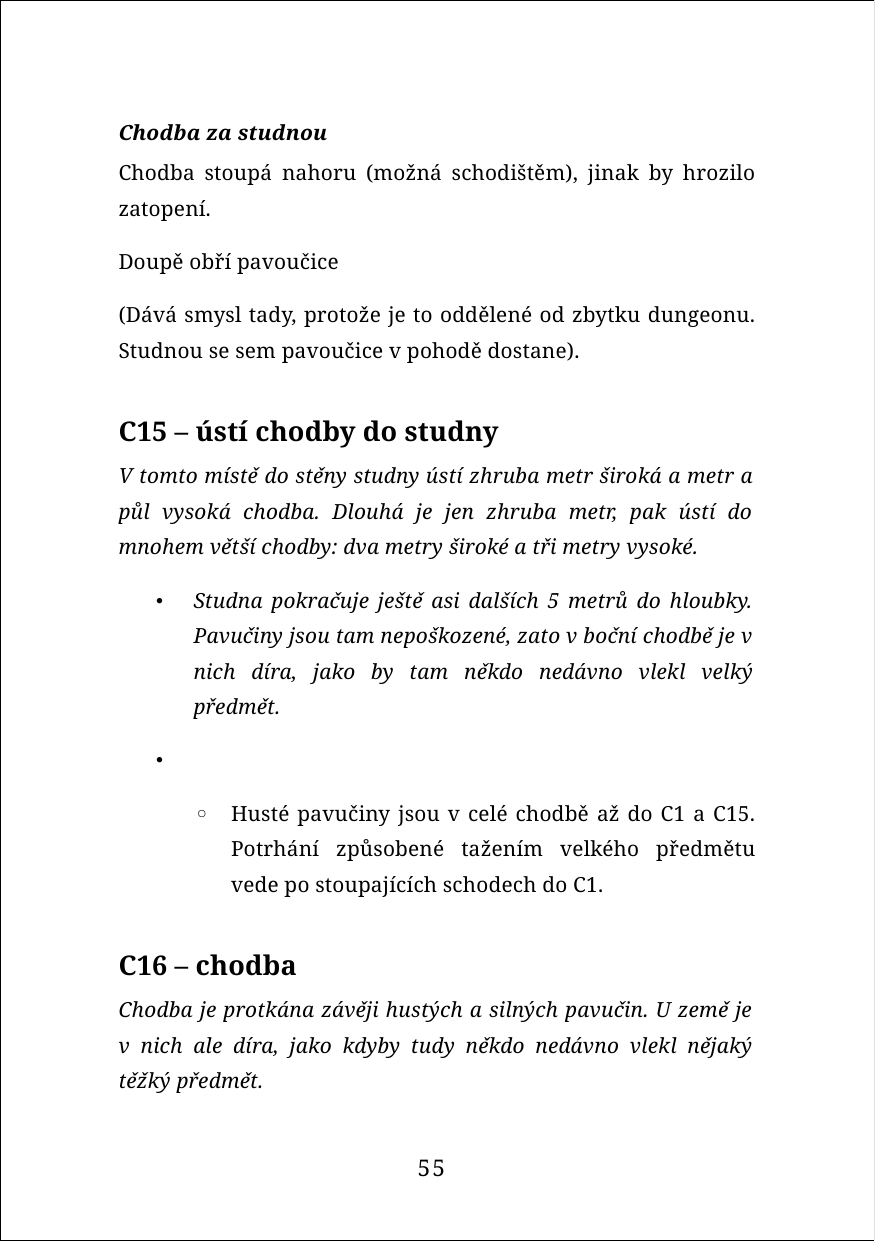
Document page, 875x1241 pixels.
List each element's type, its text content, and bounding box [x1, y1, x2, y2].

text Doupě obří pavoučice [118, 247, 756, 276]
list Studna pokračuje ještě asi dalších 5 metrů do hloubky. Pavučiny jsou tam nepoškozené, zato v boční chodbě je v nich díra, jako by tam někdo nedávno vlekl velký předmět. [156, 586, 756, 721]
subtitle C15 – ústí chodby do studny [118, 413, 756, 450]
subtitle Chodba za studnou [118, 118, 756, 147]
list Husté pavučiny jsou v celé chodbě až do C1 a C15. Potrhání způsobené tažením velkého předmětu vede po stoupajících schodech do C1. [193, 799, 756, 898]
text (Dává smysl tady, protože je to oddělené od zbytku dungeonu. Studnou se sem pavoučice v pohodě dostane). [118, 300, 756, 364]
text Chodba je protkána závěji hustých a silných pavučin. U země je v nich ale díra, jako kdyby tudy někdo nedávno vlekl nějaký těžký předmět. [118, 995, 756, 1095]
text Chodba stoupá nahoru (možná schodištěm), jinak by hrozilo zatopení. [118, 158, 756, 222]
subtitle C16 – chodba [118, 947, 756, 983]
text V tomto místě do stěny studny ústí zhruba metr široká a metr a půl vysoká chodba. Dlouhá je jen zhruba metr, pak ústí do mnohem větší chodby: dva metry široké a tři metry vysoké. [118, 461, 756, 561]
